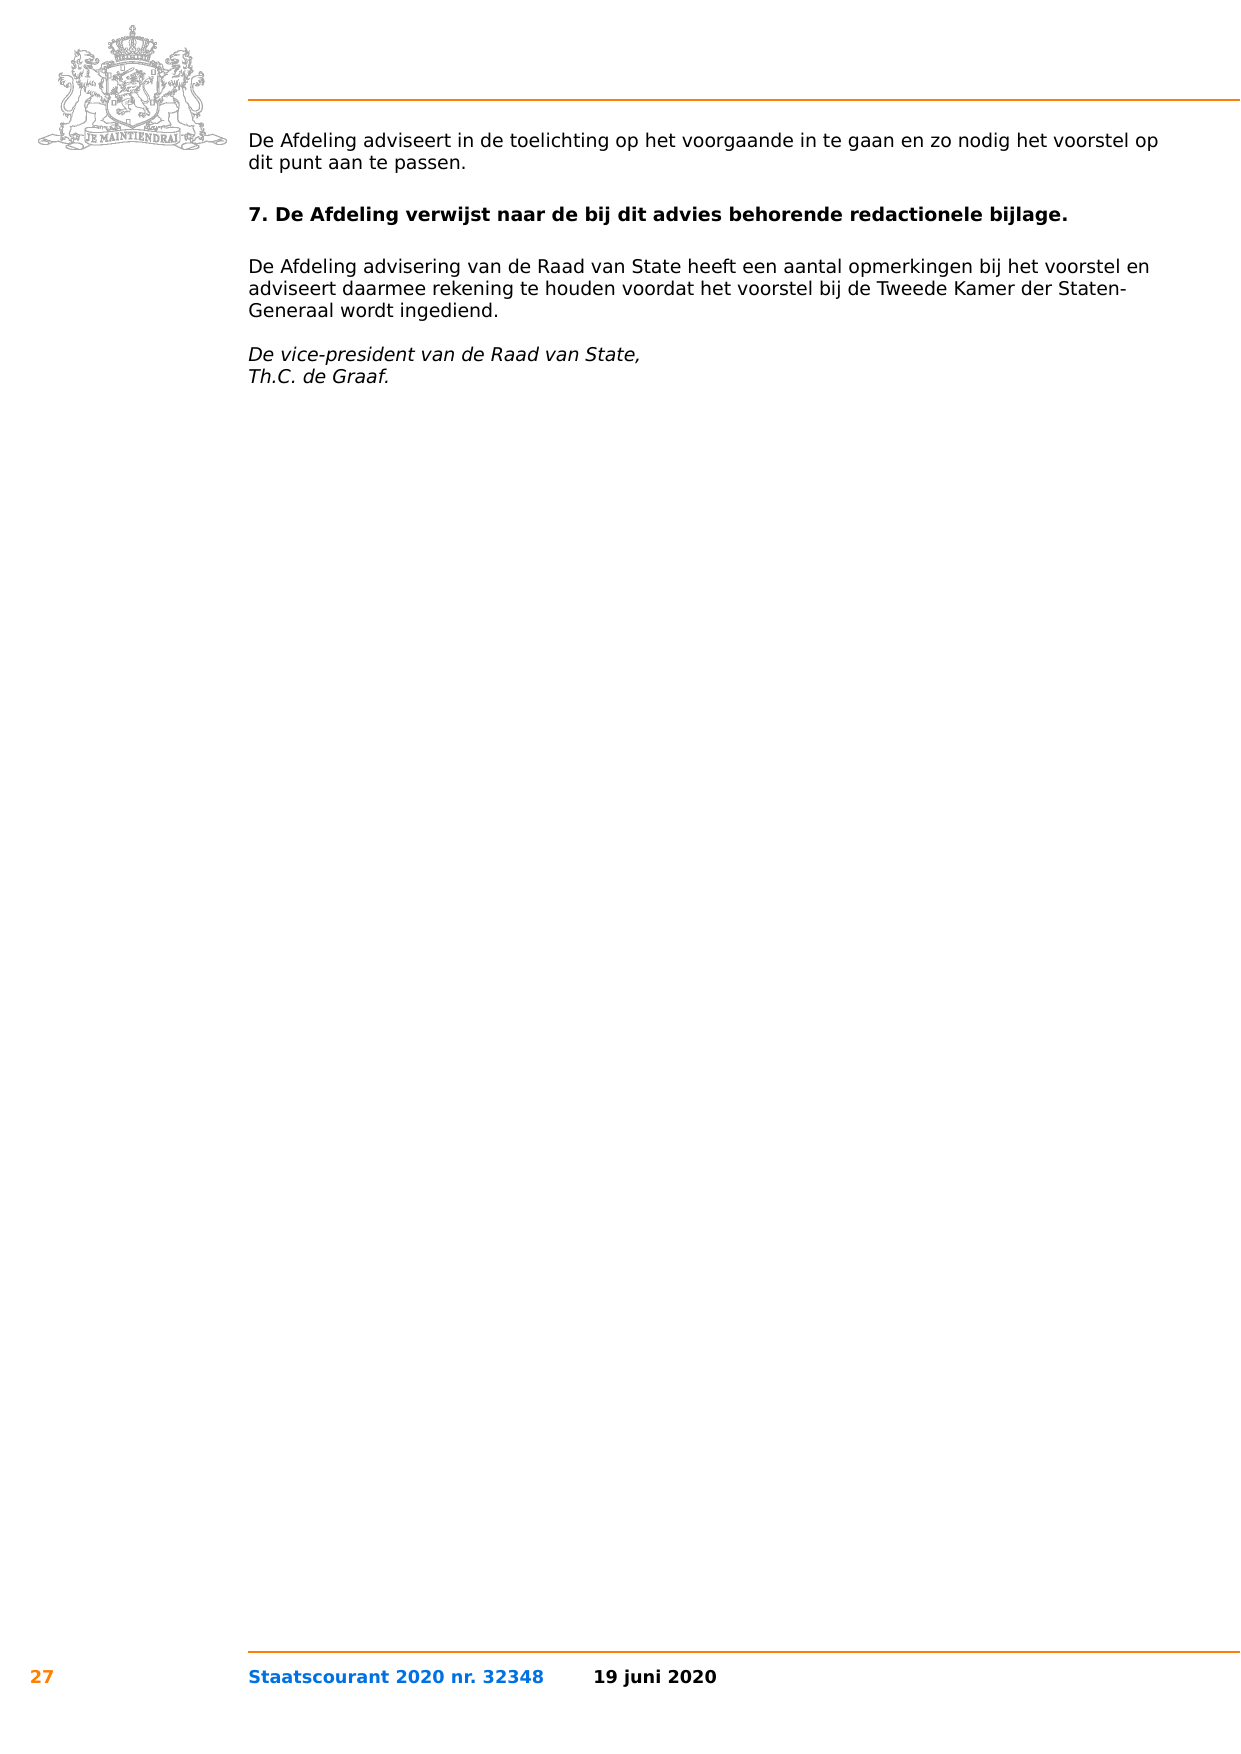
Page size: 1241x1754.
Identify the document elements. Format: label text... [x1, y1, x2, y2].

text De Afdeling advisering van de Raad van State heeft een aantal opmerkingen bij het voorstel en adviseert daarmee rekening te houden voordat het voorstel bij de Tweede Kamer der Staten-Generaal wordt ingediend. [248, 256, 1163, 322]
picture [38, 25, 227, 150]
subtitle 7. De Afdeling verwijst naar de bij dit advies behorende redactionele bijlage. [248, 204, 1163, 226]
text De Afdeling adviseert in de toelichting op het voorgaande in te gaan en zo nodig het voorstel op dit punt aan te passen. [248, 130, 1163, 174]
text De vice-president van de Raad van State, Th.C. de Graaf. [248, 344, 1163, 388]
